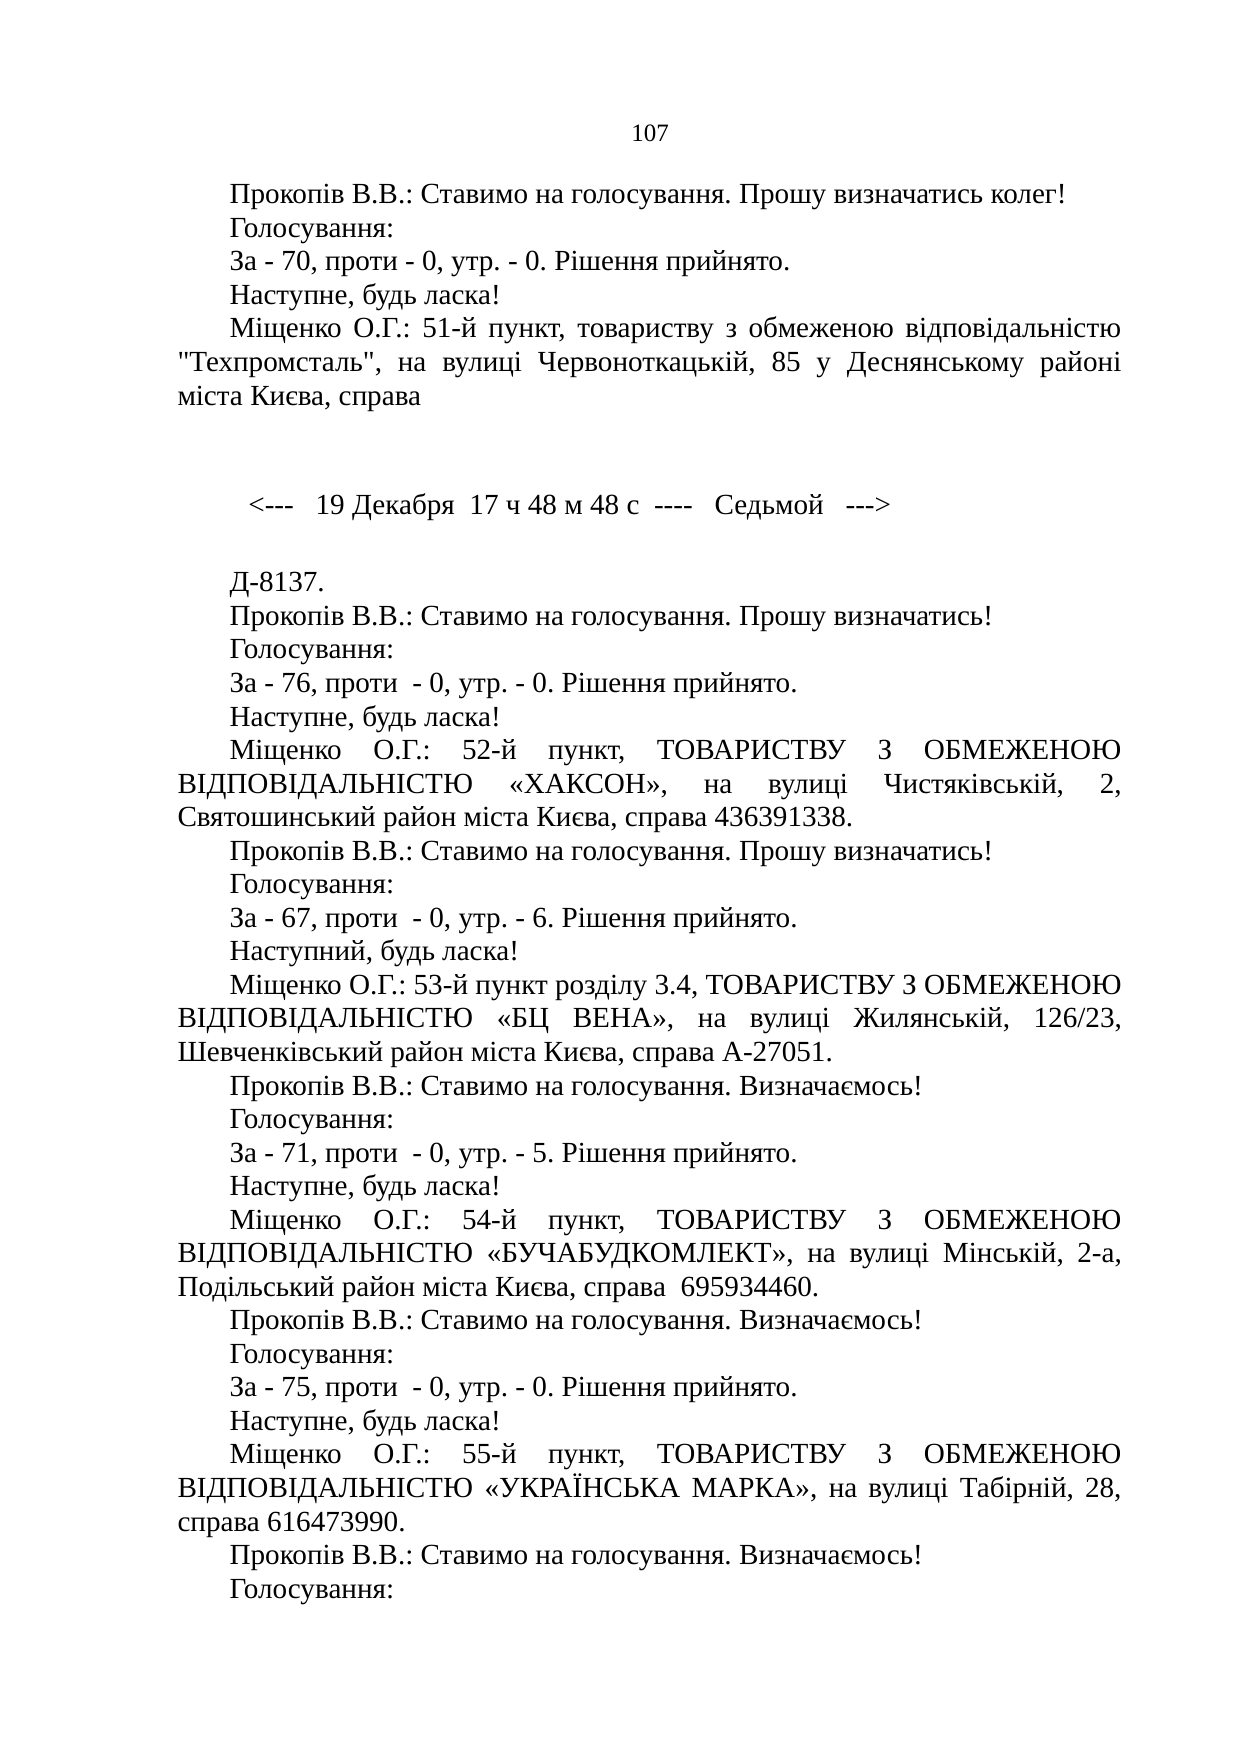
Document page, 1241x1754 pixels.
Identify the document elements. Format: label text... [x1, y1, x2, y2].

text За - 71, проти - 0, утр. - 5. Рішення прийнято. [177, 1135, 1122, 1168]
text За - 76, проти - 0, утр. - 0. Рішення прийнято. [177, 665, 1122, 699]
text Прокопів В.В.: Ставимо на голосування. Визначаємось! [177, 1302, 1122, 1336]
text Міщенко О.Г.: 54-й пункт, ТОВАРИСТВУ З ОБМЕЖЕНОЮ ВІДПОВІДАЛЬНІСТЮ «БУЧАБУДКОМЛЕКТ», на вулиці Мінській, 2-а, Подільський район міста Києва, справа 695934460. [177, 1202, 1122, 1302]
text <--- 19 Декабря 17 ч 48 м 48 с ---- Седьмой ---> [177, 445, 1122, 531]
text Наступне, будь ласка! [177, 277, 1122, 311]
text Голосування: [177, 1101, 1122, 1135]
text Прокопів В.В.: Ставимо на голосування. Прошу визначатись! [177, 833, 1122, 866]
text Прокопів В.В.: Ставимо на голосування. Прошу визначатись! [177, 598, 1122, 632]
text За - 70, проти - 0, утр. - 0. Рішення прийнято. [177, 243, 1122, 277]
text Міщенко О.Г.: 55-й пункт, ТОВАРИСТВУ З ОБМЕЖЕНОЮ ВІДПОВІДАЛЬНІСТЮ «УКРАЇНСЬКА МАРКА», на вулиці Табірній, 28, справа 616473990. [177, 1437, 1122, 1537]
text За - 67, проти - 0, утр. - 6. Рішення прийнято. [177, 900, 1122, 933]
text Голосування: [177, 1571, 1122, 1604]
text Міщенко О.Г.: 51-й пункт, товариству з обмеженою відповідальністю "Техпромсталь", на вулиці Червоноткацькій, 85 у Деснянському районі міста Києва, справа [177, 311, 1122, 411]
text Прокопів В.В.: Ставимо на голосування. Прошу визначатись колег! [177, 176, 1122, 210]
text Прокопів В.В.: Ставимо на голосування. Визначаємось! [177, 1537, 1122, 1571]
text За - 75, проти - 0, утр. - 0. Рішення прийнято. [177, 1369, 1122, 1403]
text Міщенко О.Г.: 53-й пункт розділу 3.4, ТОВАРИСТВУ З ОБМЕЖЕНОЮ ВІДПОВІДАЛЬНІСТЮ «БЦ ВЕНА», на вулиці Жилянській, 126/23, Шевченківський район міста Києва, справа А-27051. [177, 967, 1122, 1068]
text Прокопів В.В.: Ставимо на голосування. Визначаємось! [177, 1068, 1122, 1101]
text Наступне, будь ласка! [177, 1168, 1122, 1202]
text Наступне, будь ласка! [177, 699, 1122, 732]
text Д-8137. [177, 564, 1122, 598]
text Наступний, будь ласка! [177, 933, 1122, 967]
text Голосування: [177, 866, 1122, 900]
text Голосування: [177, 632, 1122, 665]
text Міщенко О.Г.: 52-й пункт, ТОВАРИСТВУ З ОБМЕЖЕНОЮ ВІДПОВІДАЛЬНІСТЮ «ХАКСОН», на вулиці Чистяківській, 2, Святошинський район міста Києва, справа 436391338. [177, 732, 1122, 833]
text Наступне, будь ласка! [177, 1403, 1122, 1437]
text Голосування: [177, 1336, 1122, 1369]
text Голосування: [177, 210, 1122, 243]
